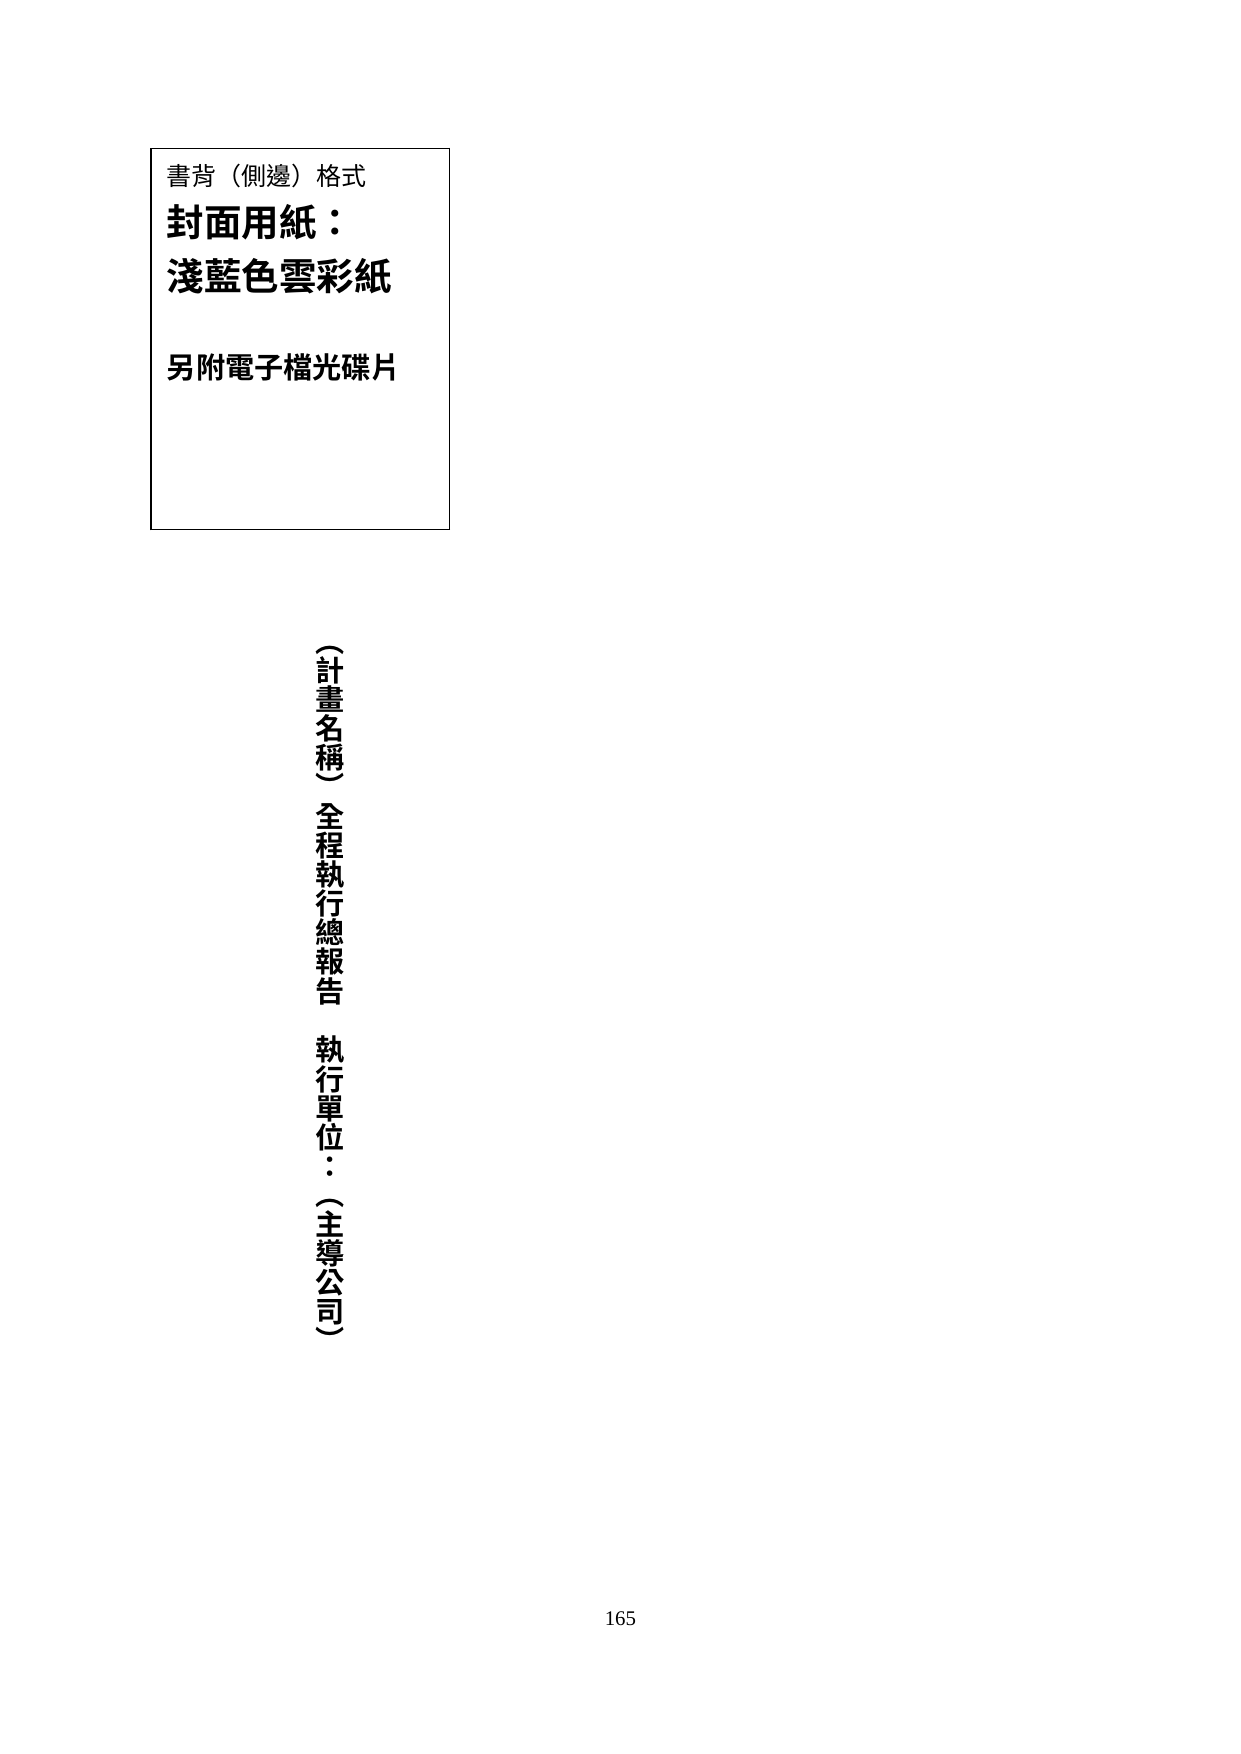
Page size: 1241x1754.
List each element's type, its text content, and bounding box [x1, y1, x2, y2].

text 書背（側邊）格式 [167, 157, 433, 193]
text 封面用紙： [167, 193, 433, 247]
text 另附電子檔光碟片 [167, 344, 433, 387]
text 淺藍色雲彩紙 [167, 247, 433, 301]
